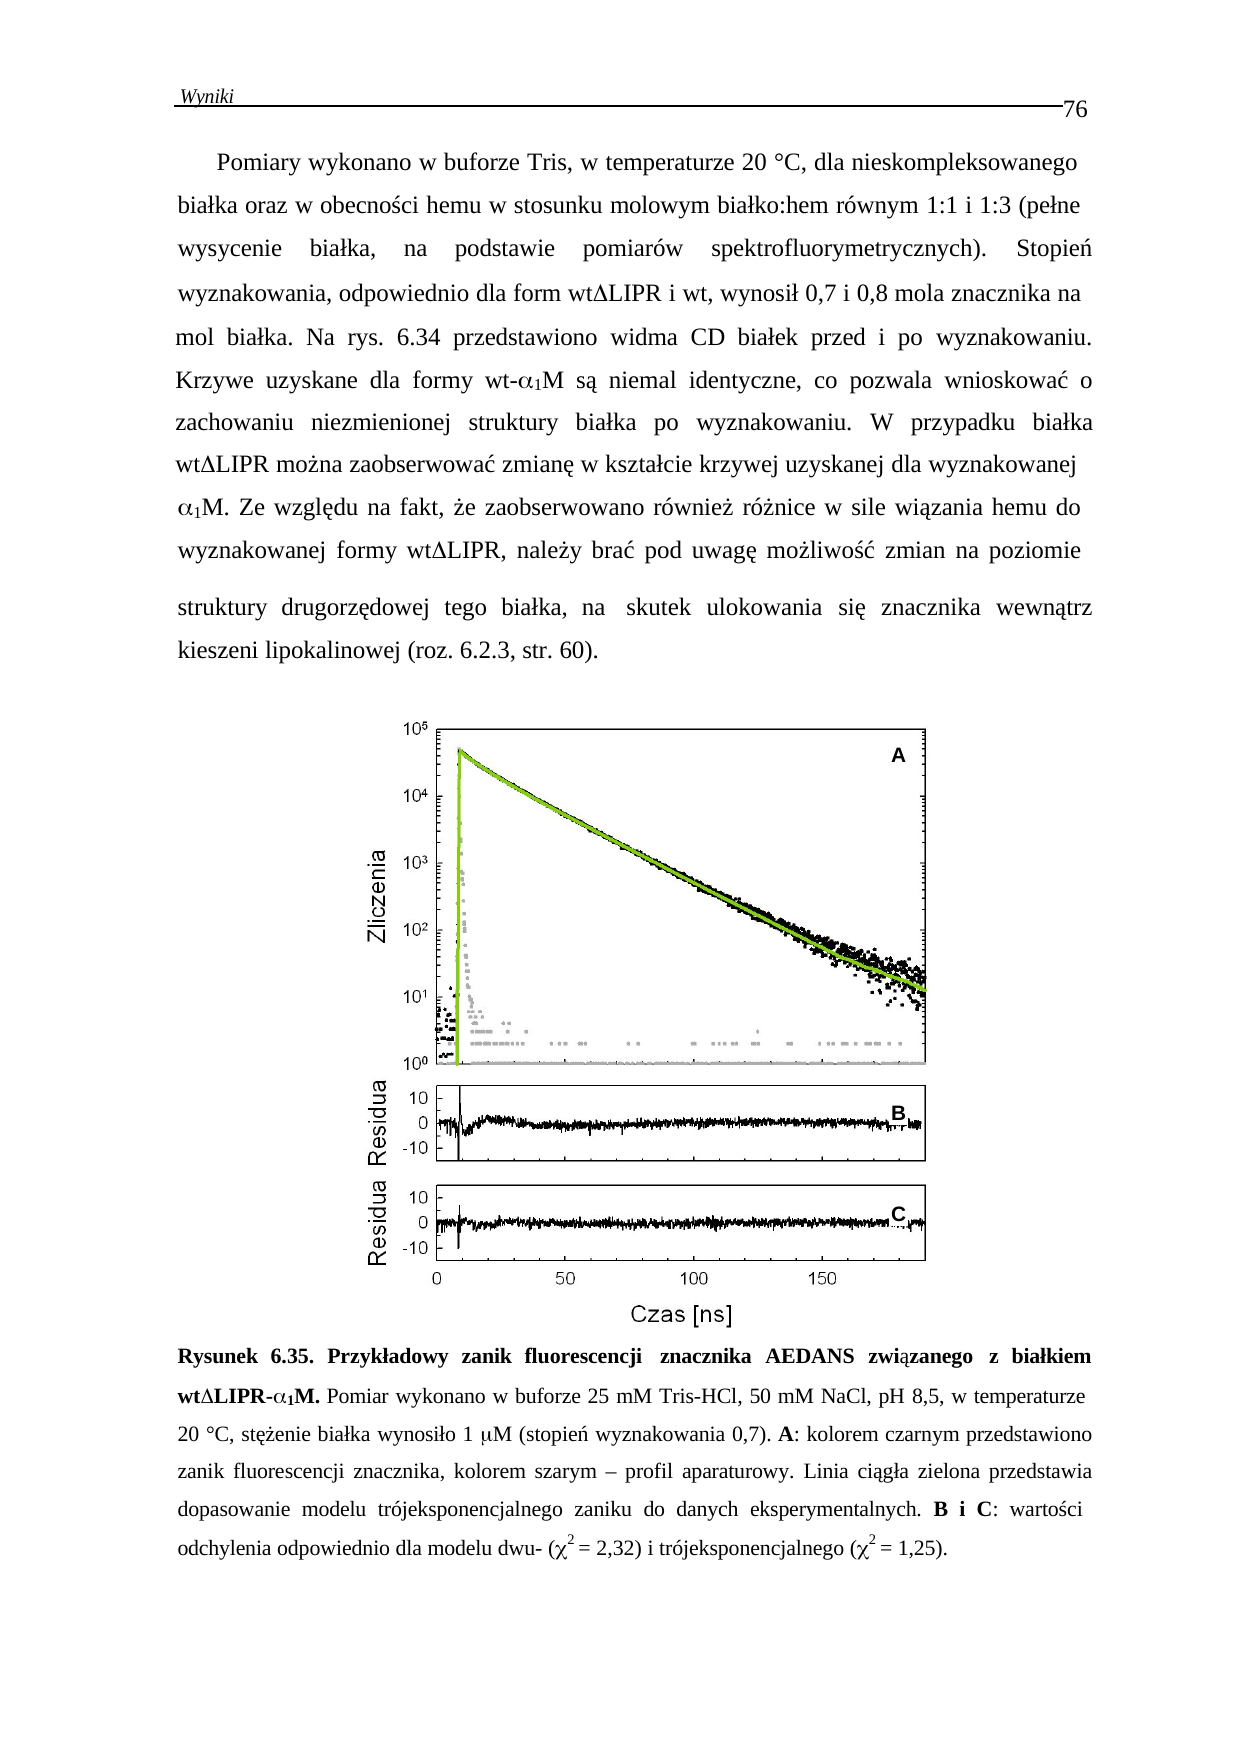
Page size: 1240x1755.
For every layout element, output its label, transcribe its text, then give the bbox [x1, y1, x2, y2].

text 1M. Ze względu na fakt, że zaobserwowano również różnice w sile wiązania hemu do [177, 492, 1095, 522]
text Stopień [1016, 234, 1094, 262]
text A [891, 745, 908, 767]
text skutek [626, 593, 693, 621]
text Rysunek 6.35. Przykładowy zanik fluorescencji [177, 1344, 649, 1368]
text kieszeni lipokalinowej (roz. 6.2.3, str. 60). [177, 636, 613, 664]
text wyznakowania, odpowiednio dla form wtLIPR i wt, wynosił 0,7 i 0,8 mola znacznika na [177, 279, 1095, 307]
text ulokowania [706, 593, 825, 621]
text na [404, 234, 429, 262]
text wysycenie [177, 234, 285, 262]
text wyznakowanej formy wtLIPR, należy brać pod uwagę możliwość zmian na poziomie [177, 536, 1095, 564]
text wtLIPR-1M. Pomiar wykonano w buforze 25 mM Tris-HCl, 50 mM NaCl, pH 8,5, w temperaturze [177, 1383, 1095, 1409]
text białka oraz w obecności hemu w stosunku molowym białko:hem równym 1:1 i 1:3 (pełne [177, 190, 1095, 219]
text odchylenia odpowiednio dla modelu dwu- (2 = 2,32) i trójeksponencjalnego (2 = 1,25). [177, 1534, 1095, 1561]
text się [838, 593, 868, 621]
text pomiarów [583, 234, 686, 262]
text mol białka. Na rys. 6.34 przedstawiono widma CD białek przed i po wyznakowaniu. Krzywe uzyskane dla formy wt-1M są niemal identyczne, co pozwala wnioskować o zachowaniu niezmienionej struktury białka po wyznakowaniu. W przypadku białka wtLIPR można zaobserwować zmianę w kształcie krzywej uzyskanej dla wyznakowanej [175, 322, 1093, 478]
text białka, [309, 234, 379, 262]
text podstawie [454, 234, 558, 262]
text 20 °C, stężenie białka wynosiło 1 M (stopień wyznakowania 0,7). A: kolorem czarnym przedstawiono zanik fluorescencji znacznika, kolorem szarym – profil aparaturowy. Linia ciągła zielona przedstawia dopasowanie modelu trójeksponencjalnego zaniku do danych eksperymentalnych. B i C: wartości [177, 1421, 1093, 1522]
text znacznika [881, 593, 983, 621]
text z białkiem [989, 1344, 1095, 1368]
text znacznika AEDANS związanego [660, 1344, 978, 1368]
text wewnątrz [996, 593, 1094, 621]
text spektrofluorymetrycznych). [711, 234, 991, 262]
text Wyniki 76 [174, 74, 1094, 111]
text B [891, 1102, 908, 1125]
text Pomiary wykonano w buforze Tris, w temperaturze 20 °C, dla nieskompleksowanego [175, 148, 1095, 176]
text struktury drugorzędowej tego białka, na [177, 593, 613, 621]
text C [891, 1203, 908, 1226]
